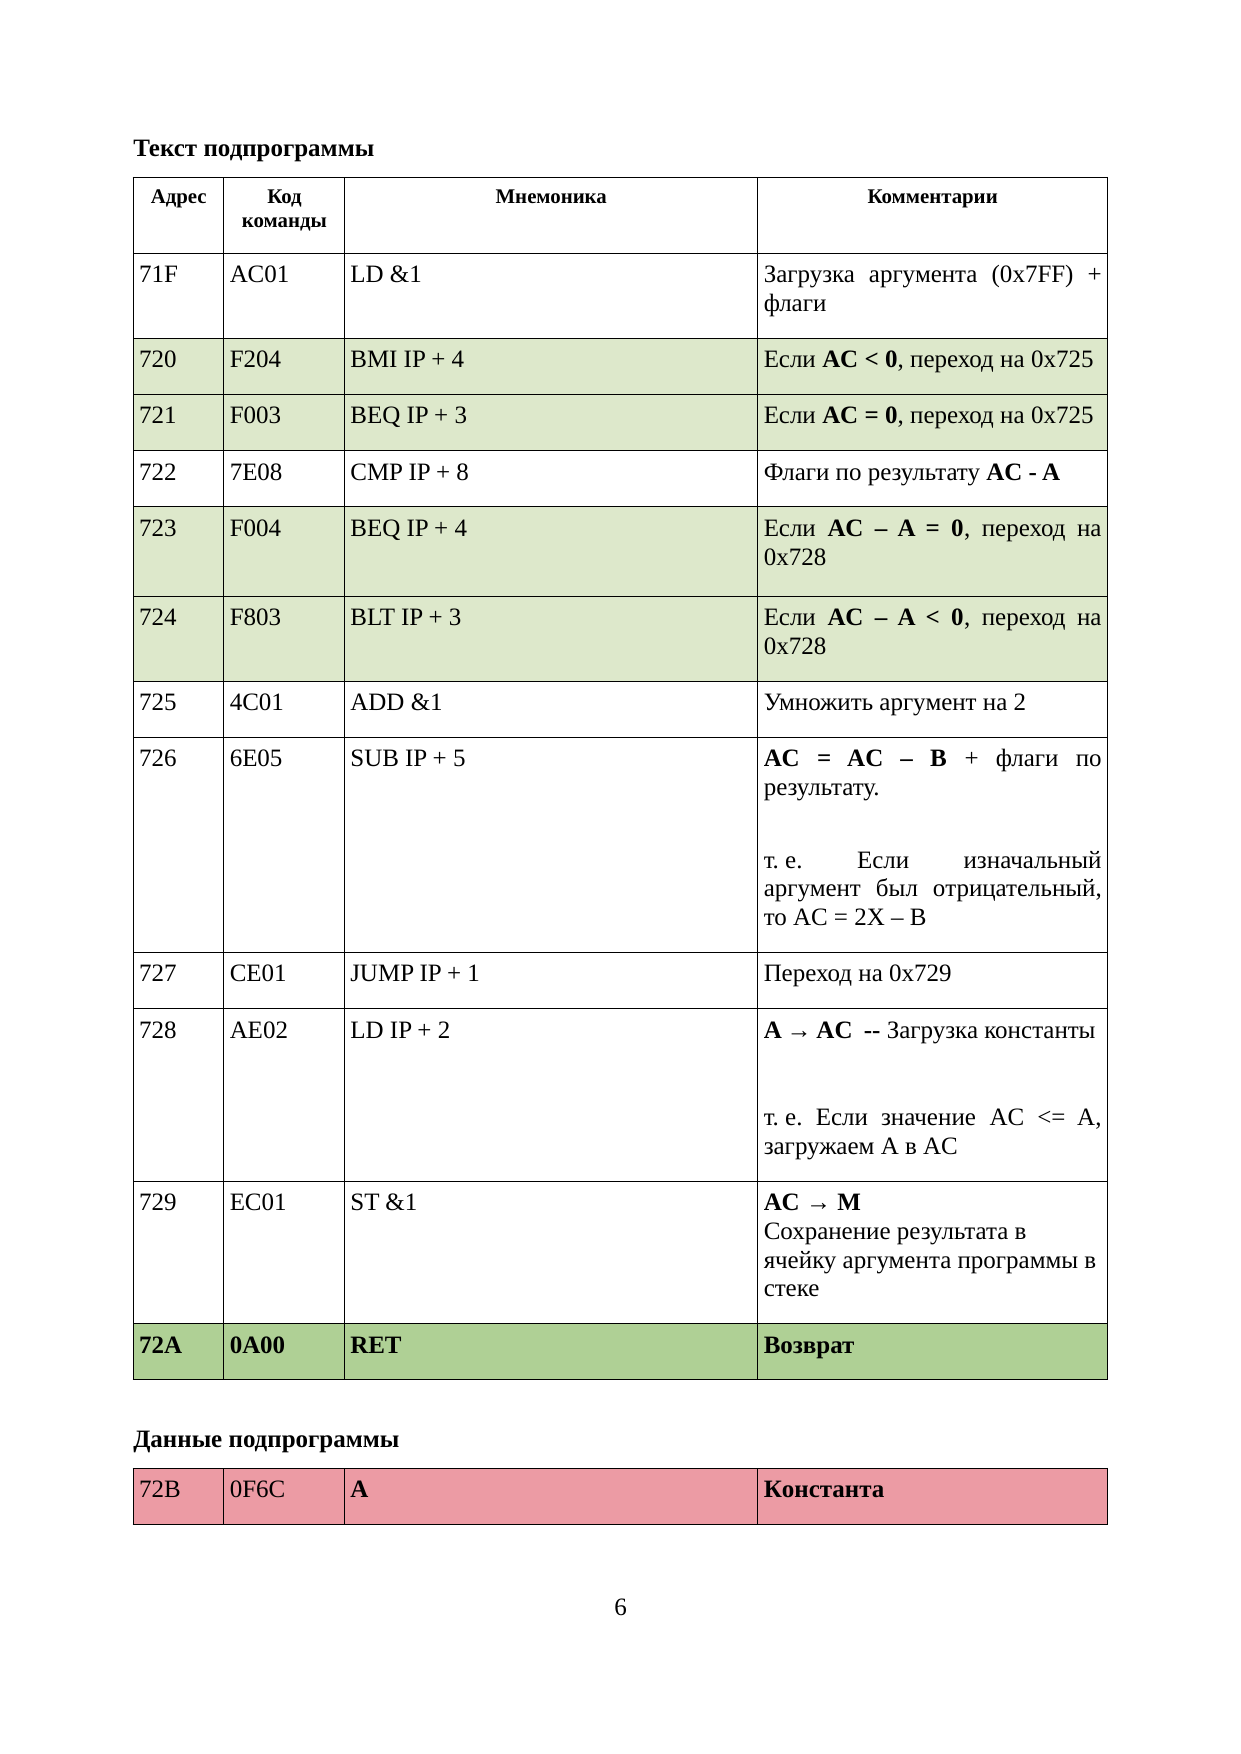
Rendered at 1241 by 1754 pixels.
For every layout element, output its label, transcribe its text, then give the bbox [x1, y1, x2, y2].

table_cell AC → M Сохранение результата в ячейку аргумента программы в стеке [758, 1182, 1107, 1323]
table_cell ST &1 [345, 1182, 757, 1323]
table_cell EC01 [224, 1182, 344, 1323]
table_cell Если AC – A < 0, переход на 0x728 [758, 597, 1107, 681]
table_header Комментарии [758, 178, 1107, 252]
table_cell Загрузка аргумента (0x7FF) + флаги [758, 254, 1107, 337]
table_cell Флаги по результату AC - A [758, 451, 1107, 506]
table_cell AE02­ [224, 1009, 344, 1181]
table_cell Переход на 0x729 [758, 953, 1107, 1008]
table_cell 725 [134, 682, 223, 737]
table_cell LD &1 [345, 254, 757, 337]
table_cell 6E05 [224, 738, 344, 952]
table_cell 727 [134, 953, 223, 1008]
table_header Константа [758, 1469, 1107, 1524]
table_cell 728 [134, 1009, 223, 1181]
table_cell 4C01 [224, 682, 344, 737]
table_cell 7E08 [224, 451, 344, 506]
table_cell 720 [134, 339, 223, 394]
text Текст подпрограммы [133, 133, 1107, 162]
table_cell ADD &1 [345, 682, 757, 737]
table_cell Возврат [758, 1324, 1107, 1379]
table_cell F004 [224, 507, 344, 596]
table_cell F003 [224, 395, 344, 450]
table_cell Если AC = 0, переход на 0x725 [758, 395, 1107, 450]
table_cell 71F [134, 254, 223, 337]
table_cell A → AC -- Загрузка константы т. е. Если значение AC <= A, загружаем A в AC [758, 1009, 1107, 1181]
table_cell 0A00 [224, 1324, 344, 1379]
text Данные подпрограммы [133, 1424, 1107, 1453]
table_cell BLT IP + 3 [345, 597, 757, 681]
table_cell AC01 [224, 254, 344, 337]
table_cell RET [345, 1324, 757, 1379]
table_cell 722 [134, 451, 223, 506]
table_cell F803 [224, 597, 344, 681]
table_header A [345, 1469, 757, 1524]
table_cell LD IP + 2 [345, 1009, 757, 1181]
table_cell 723 [134, 507, 223, 596]
table_header 72B [134, 1469, 223, 1524]
table_header 0F6C [224, 1469, 344, 1524]
table_cell Если AC – A = 0, переход на 0x728 [758, 507, 1107, 596]
table_cell 724 [134, 597, 223, 681]
table_header Мнемоника [345, 178, 757, 252]
table_cell 72A [134, 1324, 223, 1379]
table_header Адрес [134, 178, 223, 252]
table_cell BEQ IP + 4 [345, 507, 757, 596]
table_cell AC = AC – B + флаги по результату. т. е. Если изначальный аргумент был отрицательный, то AC = 2X – B [758, 738, 1107, 952]
table_cell SUB IP + 5 [345, 738, 757, 952]
table_cell CE01 [224, 953, 344, 1008]
table_cell Умножить аргумент на 2 [758, 682, 1107, 737]
table_cell CMP IP + 8 [345, 451, 757, 506]
table_cell 729 [134, 1182, 223, 1323]
table_cell BEQ IP + 3 [345, 395, 757, 450]
table_header Код команды [224, 178, 344, 252]
table_cell Если AC < 0, переход на 0x725 [758, 339, 1107, 394]
table_cell F204 [224, 339, 344, 394]
table_cell BMI IP + 4 [345, 339, 757, 394]
table_cell JUMP IP + 1 [345, 953, 757, 1008]
table_cell 726 [134, 738, 223, 952]
table_cell 721 [134, 395, 223, 450]
